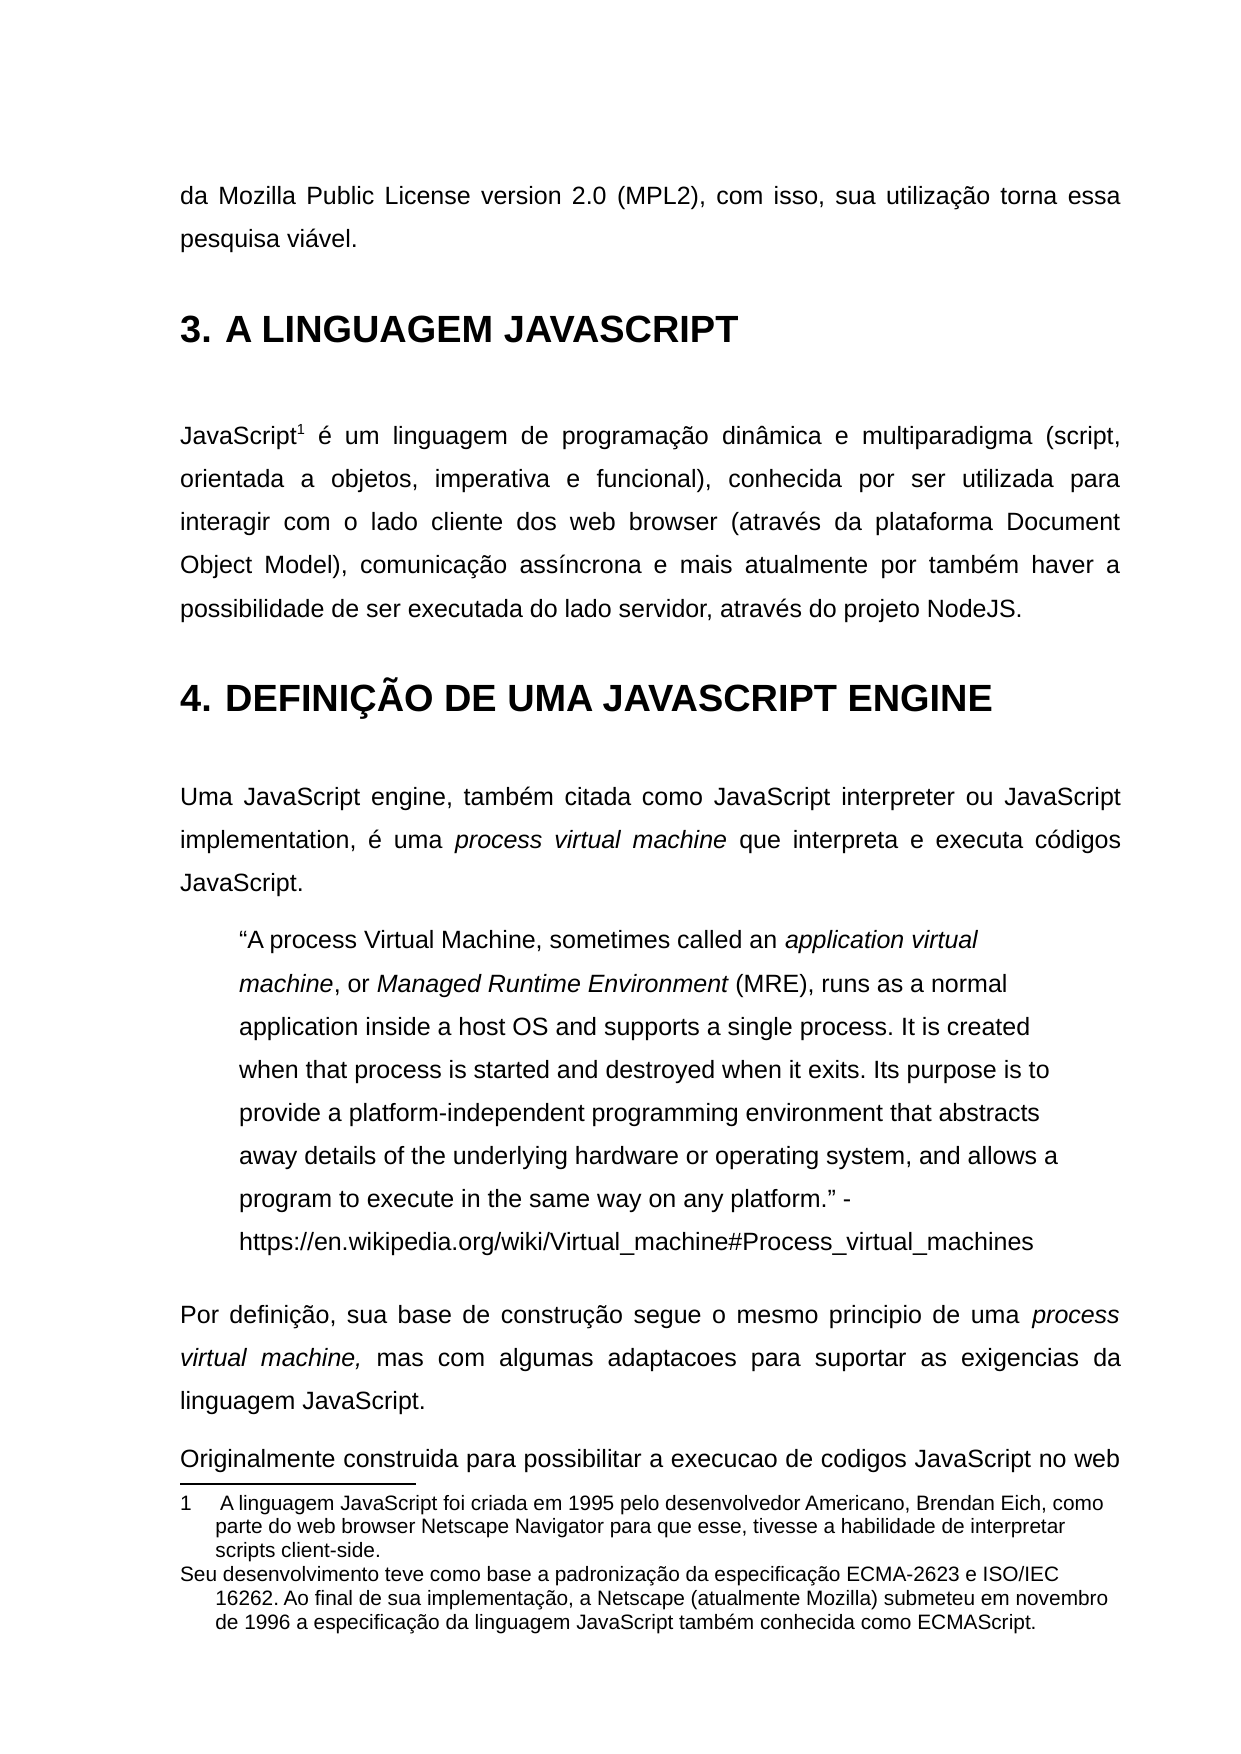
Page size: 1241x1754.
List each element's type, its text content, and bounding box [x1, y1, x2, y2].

subtitle A LINGUAGEM JAVASCRIPT [180, 307, 1122, 351]
text JavaScript é um linguagem de programação dinâmica e multiparadigma (script, orientada a objetos, imperativa e funcional), conhecida por ser utilizada para interagir com o lado cliente dos web browser (através da plataforma Document Object Model), comunicação assíncrona e mais atualmente por também haver a possibilidade de ser executada do lado servidor, através do projeto NodeJS. [180, 421, 1122, 622]
text A linguagem JavaScript foi criada em 1995 pelo desenvolvedor Americano, Brendan Eich, como parte do web browser Netscape Navigator para que esse, tivesse a habilidade de interpretar scripts client-side. [180, 1490, 1122, 1562]
text “A process Virtual Machine, sometimes called an application virtual machine, or Managed Runtime Environment (MRE), runs as a normal application inside a host OS and supports a single process. It is created when that process is started and destroyed when it exits. Its purpose is to provide a platform-independent programming environment that abstracts away details of the underlying hardware or operating system, and allows a program to execute in the same way on any platform.” - https://en.wikipedia.org/wiki/Virtual_machine#Process_virtual_machines [239, 925, 1063, 1256]
subtitle DEFINIÇÃO DE UMA JAVASCRIPT ENGINE [180, 676, 1122, 720]
text da Mozilla Public License version 2.0 (MPL2), com isso, sua utilização torna essa pesquisa viável. [180, 181, 1122, 253]
text Por definição, sua base de construção segue o mesmo principio de uma process virtual machine, mas com algumas adaptacoes para suportar as exigencias da linguagem JavaScript. [180, 1300, 1122, 1415]
text Uma JavaScript engine, também citada como JavaScript interpreter ou JavaScript implementation, é uma process virtual machine que interpreta e executa códigos JavaScript. [180, 781, 1122, 896]
text Seu desenvolvimento teve como base a padronização da especificação ECMA-2623 e ISO/IEC 16262. Ao final de sua implementação, a Netscape (atualmente Mozilla) submeteu em novembro de 1996 a especificação da linguagem JavaScript também conhecida como ECMAScript. [180, 1562, 1122, 1634]
text Originalmente construida para possibilitar a execucao de codigos JavaScript no web [180, 1444, 1122, 1473]
